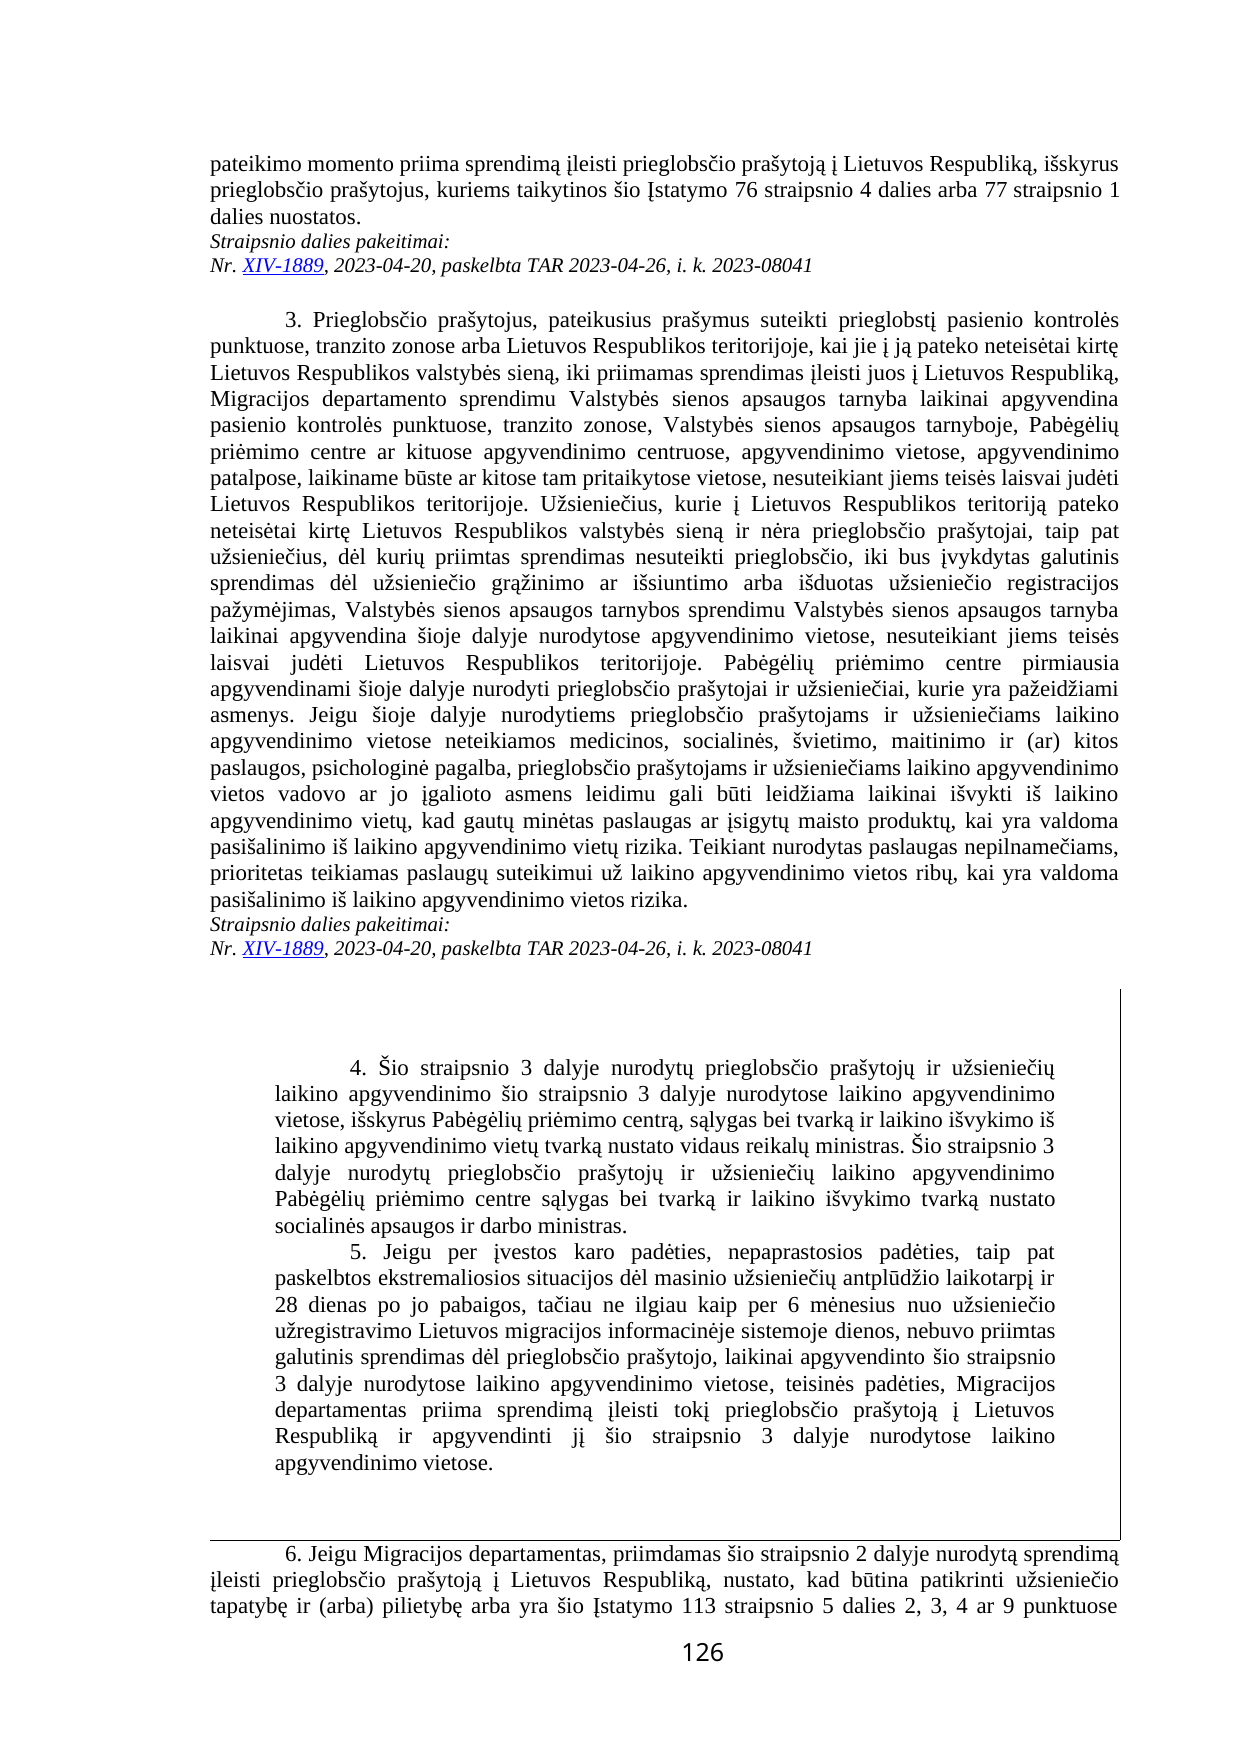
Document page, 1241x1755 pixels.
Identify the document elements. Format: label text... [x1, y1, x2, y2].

text 5. Jeigu per įvestos karo padėties, nepaprastosios padėties, taip pat paskelbtos ekstremaliosios situacijos dėl masinio užsieniečių antplūdžio laikotarpį ir 28 dienas po jo pabaigos, tačiau ne ilgiau kaip per 6 mėnesius nuo užsieniečio užregistravimo Lietuvos migracijos informacinėje sistemoje dienos, nebuvo priimtas galutinis sprendimas dėl prieglobsčio prašytojo, laikinai apgyvendinto šio straipsnio 3 dalyje nurodytose laikino apgyvendinimo vietose, teisinės padėties, Migracijos departamentas priima sprendimą įleisti tokį prieglobsčio prašytoją į Lietuvos Respubliką ir apgyvendinti jį šio straipsnio 3 dalyje nurodytose laikino apgyvendinimo vietose. [210, 1238, 1120, 1540]
text Nr. XIV-1889, 2023-04-20, paskelbta TAR 2023-04-26, i. k. 2023-08041 [210, 253, 1120, 277]
text 6. Jeigu Migracijos departamentas, priimdamas šio straipsnio 2 dalyje nurodytą sprendimą įleisti prieglobsčio prašytoją į Lietuvos Respubliką, nustato, kad būtina patikrinti užsieniečio tapatybę ir (arba) pilietybę arba yra šio Įstatymo 113 straipsnio 5 dalies 2, 3, 4 ar 9 punktuose [210, 1540, 1120, 1619]
text Straipsnio dalies pakeitimai: [210, 912, 1120, 936]
text Nr. XIV-1889, 2023-04-20, paskelbta TAR 2023-04-26, i. k. 2023-08041 [210, 936, 1120, 960]
text pateikimo momento priima sprendimą įleisti prieglobsčio prašytoją į Lietuvos Respubliką, išskyrus prieglobsčio prašytojus, kuriems taikytinos šio Įstatymo 76 straipsnio 4 dalies arba 77 straipsnio 1 dalies nuostatos. [210, 150, 1120, 229]
text 3. Prieglobsčio prašytojus, pateikusius prašymus suteikti prieglobstį pasienio kontrolės punktuose, tranzito zonose arba Lietuvos Respublikos teritorijoje, kai jie į ją pateko neteisėtai kirtę Lietuvos Respublikos valstybės sieną, iki priimamas sprendimas įleisti juos į Lietuvos Respubliką, Migracijos departamento sprendimu Valstybės sienos apsaugos tarnyba laikinai apgyvendina pasienio kontrolės punktuose, tranzito zonose, Valstybės sienos apsaugos tarnyboje, Pabėgėlių priėmimo centre ar kituose apgyvendinimo centruose, apgyvendinimo vietose, apgyvendinimo patalpose, laikiname būste ar kitose tam pritaikytose vietose, nesuteikiant jiems teisės laisvai judėti Lietuvos Respublikos teritorijoje. Užsieniečius, kurie į Lietuvos Respublikos teritoriją pateko neteisėtai kirtę Lietuvos Respublikos valstybės sieną ir nėra prieglobsčio prašytojai, taip pat užsieniečius, dėl kurių priimtas sprendimas nesuteikti prieglobsčio, iki bus įvykdytas galutinis sprendimas dėl užsieniečio grąžinimo ar išsiuntimo arba išduotas užsieniečio registracijos pažymėjimas, Valstybės sienos apsaugos tarnybos sprendimu Valstybės sienos apsaugos tarnyba laikinai apgyvendina šioje dalyje nurodytose apgyvendinimo vietose, nesuteikiant jiems teisės laisvai judėti Lietuvos Respublikos teritorijoje. Pabėgėlių priėmimo centre pirmiausia apgyvendinami šioje dalyje nurodyti prieglobsčio prašytojai ir užsieniečiai, kurie yra pažeidžiami asmenys. Jeigu šioje dalyje nurodytiems prieglobsčio prašytojams ir užsieniečiams laikino apgyvendinimo vietose neteikiamos medicinos, socialinės, švietimo, maitinimo ir (ar) kitos paslaugos, psichologinė pagalba, prieglobsčio prašytojams ir užsieniečiams laikino apgyvendinimo vietos vadovo ar jo įgalioto asmens leidimu gali būti leidžiama laikinai išvykti iš laikino apgyvendinimo vietų, kad gautų minėtas paslaugas ar įsigytų maisto produktų, kai yra valdoma pasišalinimo iš laikino apgyvendinimo vietų rizika. Teikiant nurodytas paslaugas nepilnamečiams, prioritetas teikiamas paslaugų suteikimui už laikino apgyvendinimo vietos ribų, kai yra valdoma pasišalinimo iš laikino apgyvendinimo vietos rizika. [210, 306, 1120, 912]
text Straipsnio dalies pakeitimai: [210, 229, 1120, 253]
text 4. Šio straipsnio 3 dalyje nurodytų prieglobsčio prašytojų ir užsieniečių laikino apgyvendinimo šio straipsnio 3 dalyje nurodytose laikino apgyvendinimo vietose, išskyrus Pabėgėlių priėmimo centrą, sąlygas bei tvarką ir laikino išvykimo iš laikino apgyvendinimo vietų tvarką nustato vidaus reikalų ministras. Šio straipsnio 3 dalyje nurodytų prieglobsčio prašytojų ir užsieniečių laikino apgyvendinimo Pabėgėlių priėmimo centre sąlygas bei tvarką ir laikino išvykimo tvarką nustato socialinės apsaugos ir darbo ministras. [210, 989, 1120, 1238]
